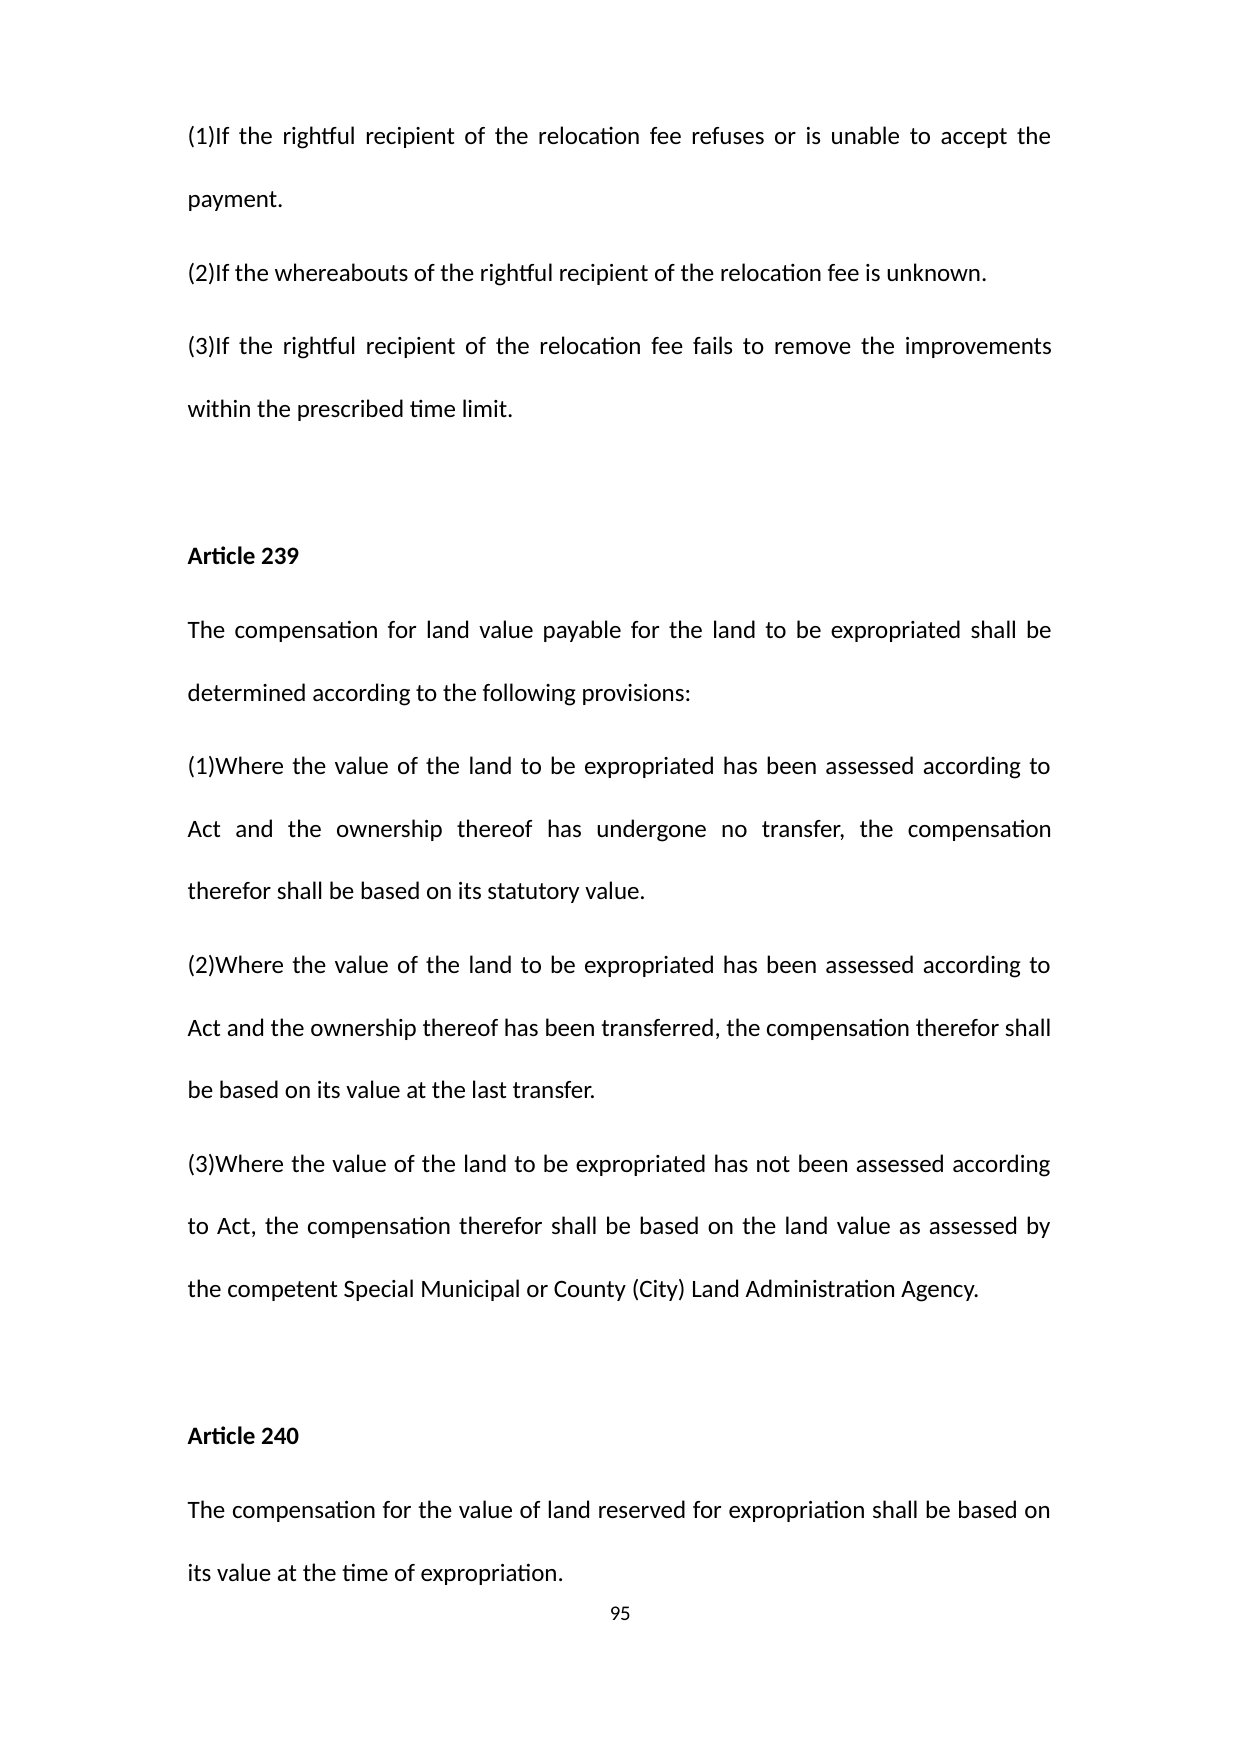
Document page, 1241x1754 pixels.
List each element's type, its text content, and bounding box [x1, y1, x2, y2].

text (1)Where the value of the land to be expropriated has been assessed according to Act and the ownership thereof has undergone no transfer, the compensation therefor shall be based on its statutory value. [187, 724, 1053, 912]
text (1)If the rightful recipient of the relocation fee refuses or is unable to accept the payment. [187, 94, 1053, 219]
text (3)Where the value of the land to be expropriated has not been assessed according to Act, the compensation therefor shall be based on the land value as assessed by the competent Special Municipal or County (City) Land Administration Agency. [187, 1122, 1053, 1309]
text Article 239 [187, 514, 1053, 577]
text Article 240 [187, 1394, 1053, 1457]
text (2)If the whereabouts of the rightful recipient of the relocation fee is unknown. [187, 230, 1053, 293]
text (2)Where the value of the land to be expropriated has been assessed according to Act and the ownership thereof has been transferred, the compensation therefor shall be based on its value at the last transfer. [187, 923, 1053, 1110]
text (3)If the rightful recipient of the relocation fee fails to remove the improvements within the prescribed time limit. [187, 304, 1053, 429]
text The compensation for land value payable for the land to be expropriated shall be determined according to the following provisions: [187, 588, 1053, 713]
text The compensation for the value of land reserved for expropriation shall be based on its value at the time of expropriation. [187, 1468, 1053, 1593]
